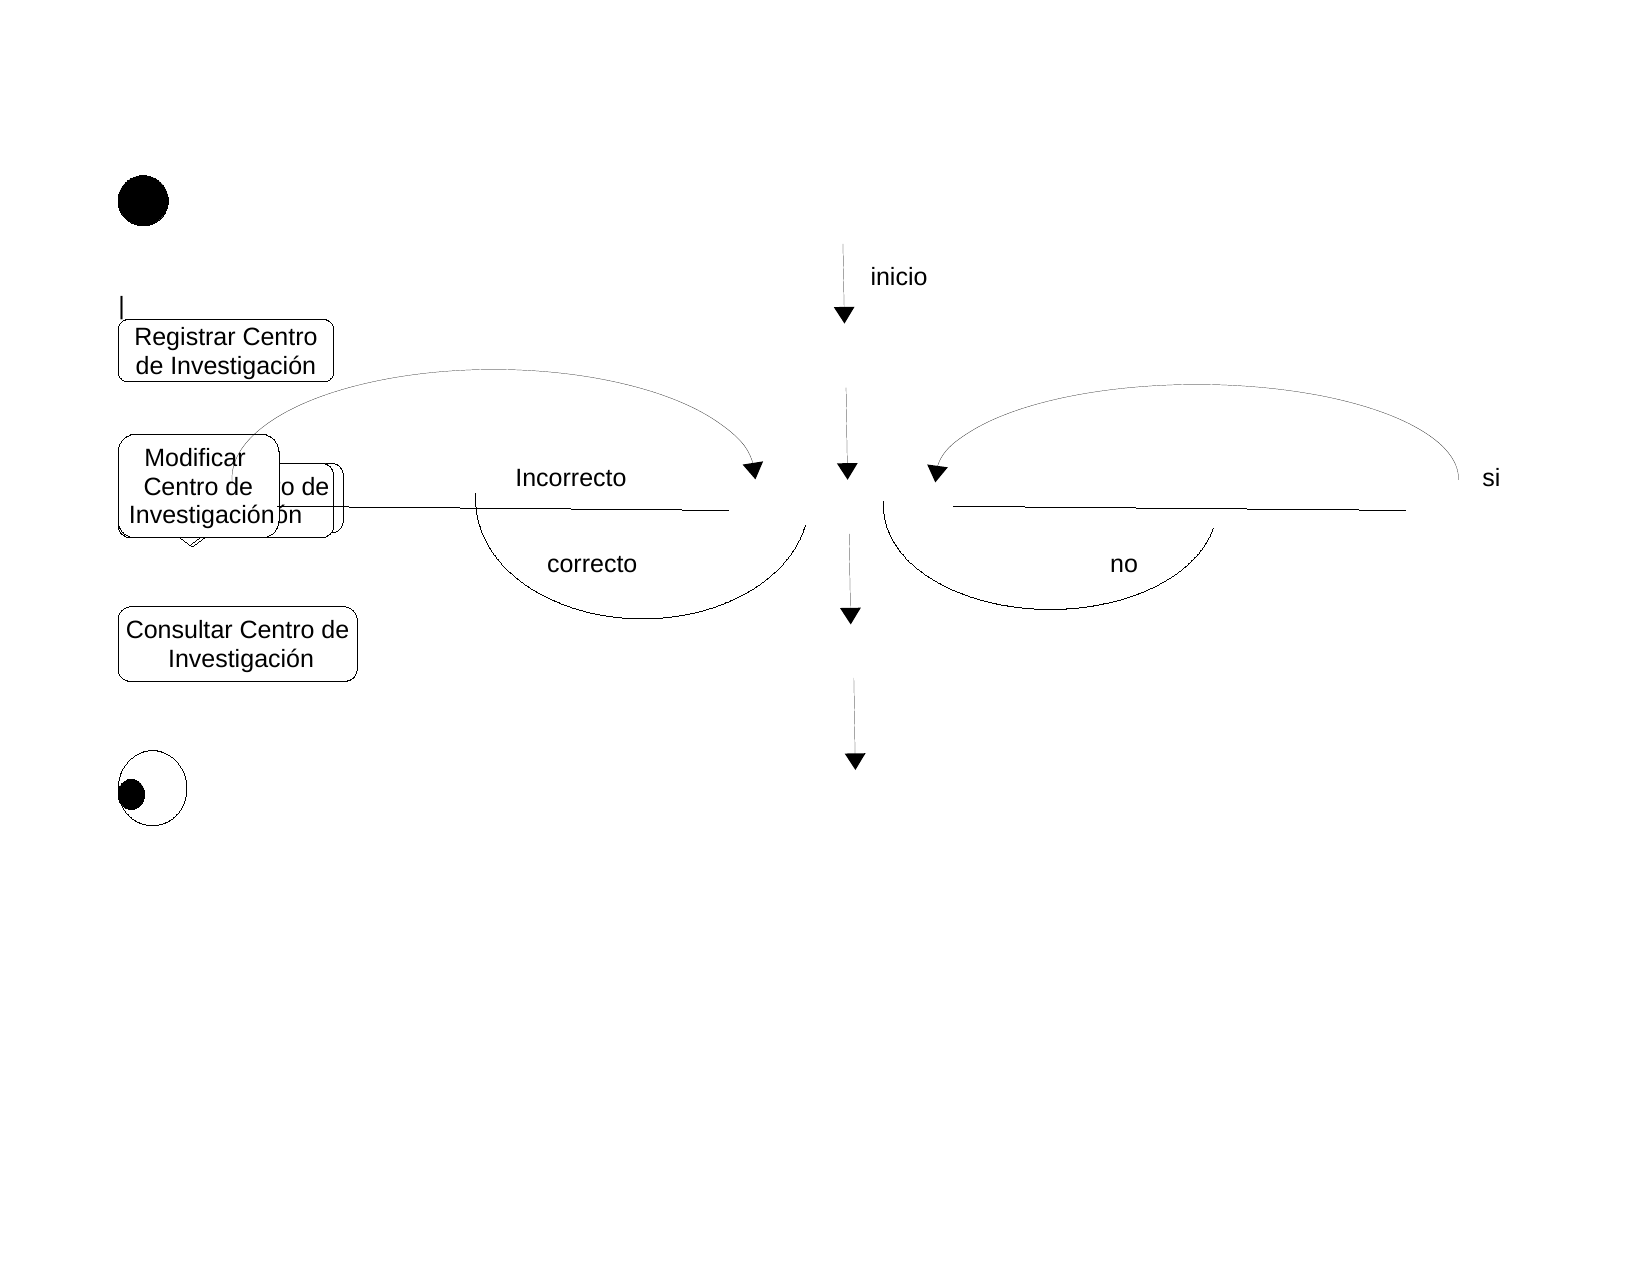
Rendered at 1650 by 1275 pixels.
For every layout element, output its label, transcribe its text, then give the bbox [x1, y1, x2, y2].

text | [118, 291, 843, 319]
text correcto [118, 549, 849, 578]
text [118, 262, 843, 291]
text inicio [844, 262, 1532, 291]
text no [850, 549, 1532, 578]
text Incorrecto si [336, 463, 1532, 492]
text [844, 291, 1532, 319]
